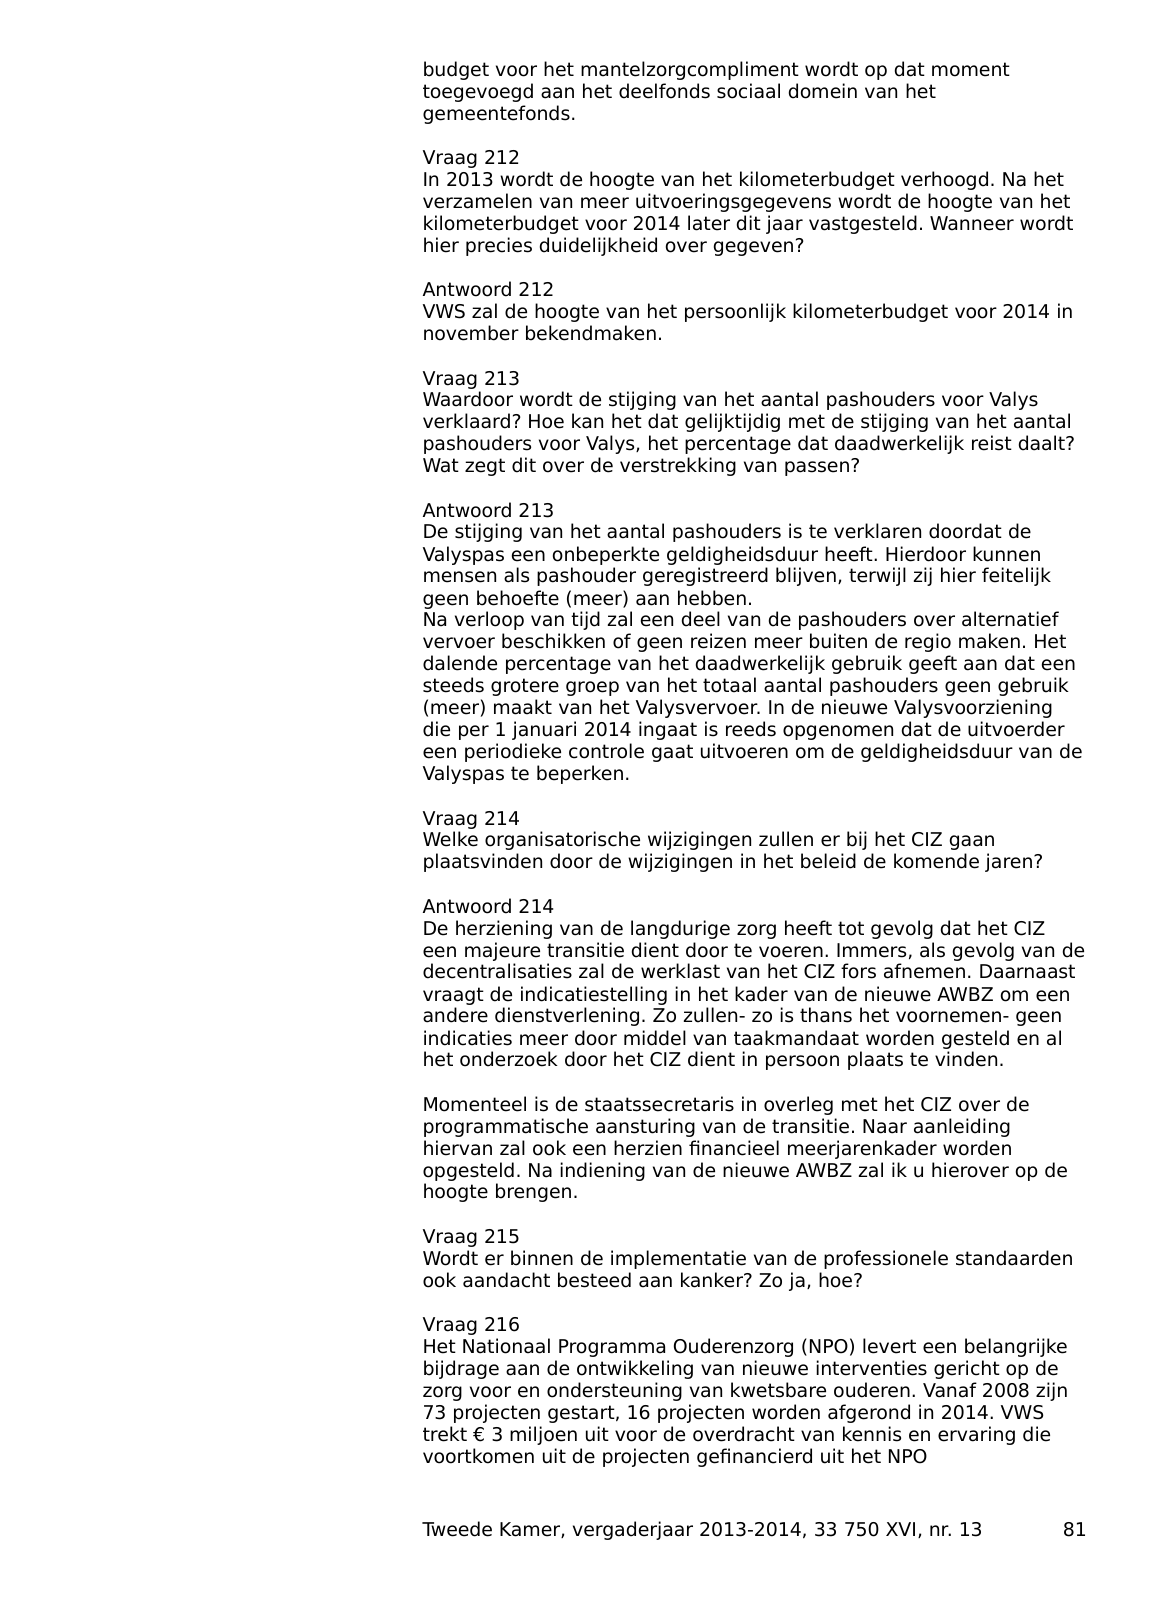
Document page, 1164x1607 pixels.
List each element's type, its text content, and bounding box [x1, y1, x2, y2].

text Vraag 212 [422, 147, 1087, 169]
text Antwoord 214 [422, 896, 1087, 917]
text In 2013 wordt de hoogte van het kilometerbudget verhoogd. Na het verzamelen van meer uitvoeringsgegevens wordt de hoogte van het kilometerbudget voor 2014 later dit jaar vastgesteld. Wanneer wordt hier precies duidelijkheid over gegeven? [422, 169, 1087, 257]
text Na verloop van tijd zal een deel van de pashouders over alternatief vervoer beschikken of geen reizen meer buiten de regio maken. Het dalende percentage van het daadwerkelijk gebruik geeft aan dat een steeds grotere groep van het totaal aantal pashouders geen gebruik (meer) maakt van het Valysvervoer. In de nieuwe Valysvoorziening die per 1 januari 2014 ingaat is reeds opgenomen dat de uitvoerder een periodieke controle gaat uitvoeren om de geldigheidsduur van de Valyspas te beperken. [422, 609, 1087, 785]
text Antwoord 213 [422, 499, 1087, 521]
text VWS zal de hoogte van het persoonlijk kilometerbudget voor 2014 in november bekendmaken. [422, 301, 1087, 345]
text Vraag 214 [422, 807, 1087, 829]
text Het Nationaal Programma Ouderenzorg (NPO) levert een belangrijke bijdrage aan de ontwikkeling van nieuwe interventies gericht op de zorg voor en ondersteuning van kwetsbare ouderen. Vanaf 2008 zijn 73 projecten gestart, 16 projecten worden afgerond in 2014. VWS trekt € 3 miljoen uit voor de overdracht van kennis en ervaring die voortkomen uit de projecten gefinancierd uit het NPO [422, 1336, 1087, 1468]
text De herziening van de langdurige zorg heeft tot gevolg dat het CIZ een majeure transitie dient door te voeren. Immers, als gevolg van de decentralisaties zal de werklast van het CIZ fors afnemen. Daarnaast vraagt de indicatiestelling in het kader van de nieuwe AWBZ om een andere dienstverlening. Zo zullen- zo is thans het voornemen- geen indicaties meer door middel van taakmandaat worden gesteld en al het onderzoek door het CIZ dient in persoon plaats te vinden. [422, 917, 1087, 1071]
text Vraag 216 [422, 1314, 1087, 1336]
text Waardoor wordt de stijging van het aantal pashouders voor Valys verklaard? Hoe kan het dat gelijktijdig met de stijging van het aantal pashouders voor Valys, het percentage dat daadwerkelijk reist daalt? Wat zegt dit over de verstrekking van passen? [422, 389, 1087, 477]
text Vraag 213 [422, 367, 1087, 389]
text budget voor het mantelzorgcompliment wordt op dat moment toegevoegd aan het deelfonds sociaal domein van het gemeentefonds. [422, 59, 1087, 125]
text Vraag 215 [422, 1226, 1087, 1248]
text Welke organisatorische wijzigingen zullen er bij het CIZ gaan plaatsvinden door de wijzigingen in het beleid de komende jaren? [422, 829, 1087, 873]
text Antwoord 212 [422, 279, 1087, 301]
text De stijging van het aantal pashouders is te verklaren doordat de Valyspas een onbeperkte geldigheidsduur heeft. Hierdoor kunnen mensen als pashouder geregistreerd blijven, terwijl zij hier feitelijk geen behoefte (meer) aan hebben. [422, 521, 1087, 609]
text Momenteel is de staatssecretaris in overleg met het CIZ over de programmatische aansturing van de transitie. Naar aanleiding hiervan zal ook een herzien financieel meerjarenkader worden opgesteld. Na indiening van de nieuwe AWBZ zal ik u hierover op de hoogte brengen. [422, 1093, 1087, 1203]
text Wordt er binnen de implementatie van de professionele standaarden ook aandacht besteed aan kanker? Zo ja, hoe? [422, 1248, 1087, 1292]
